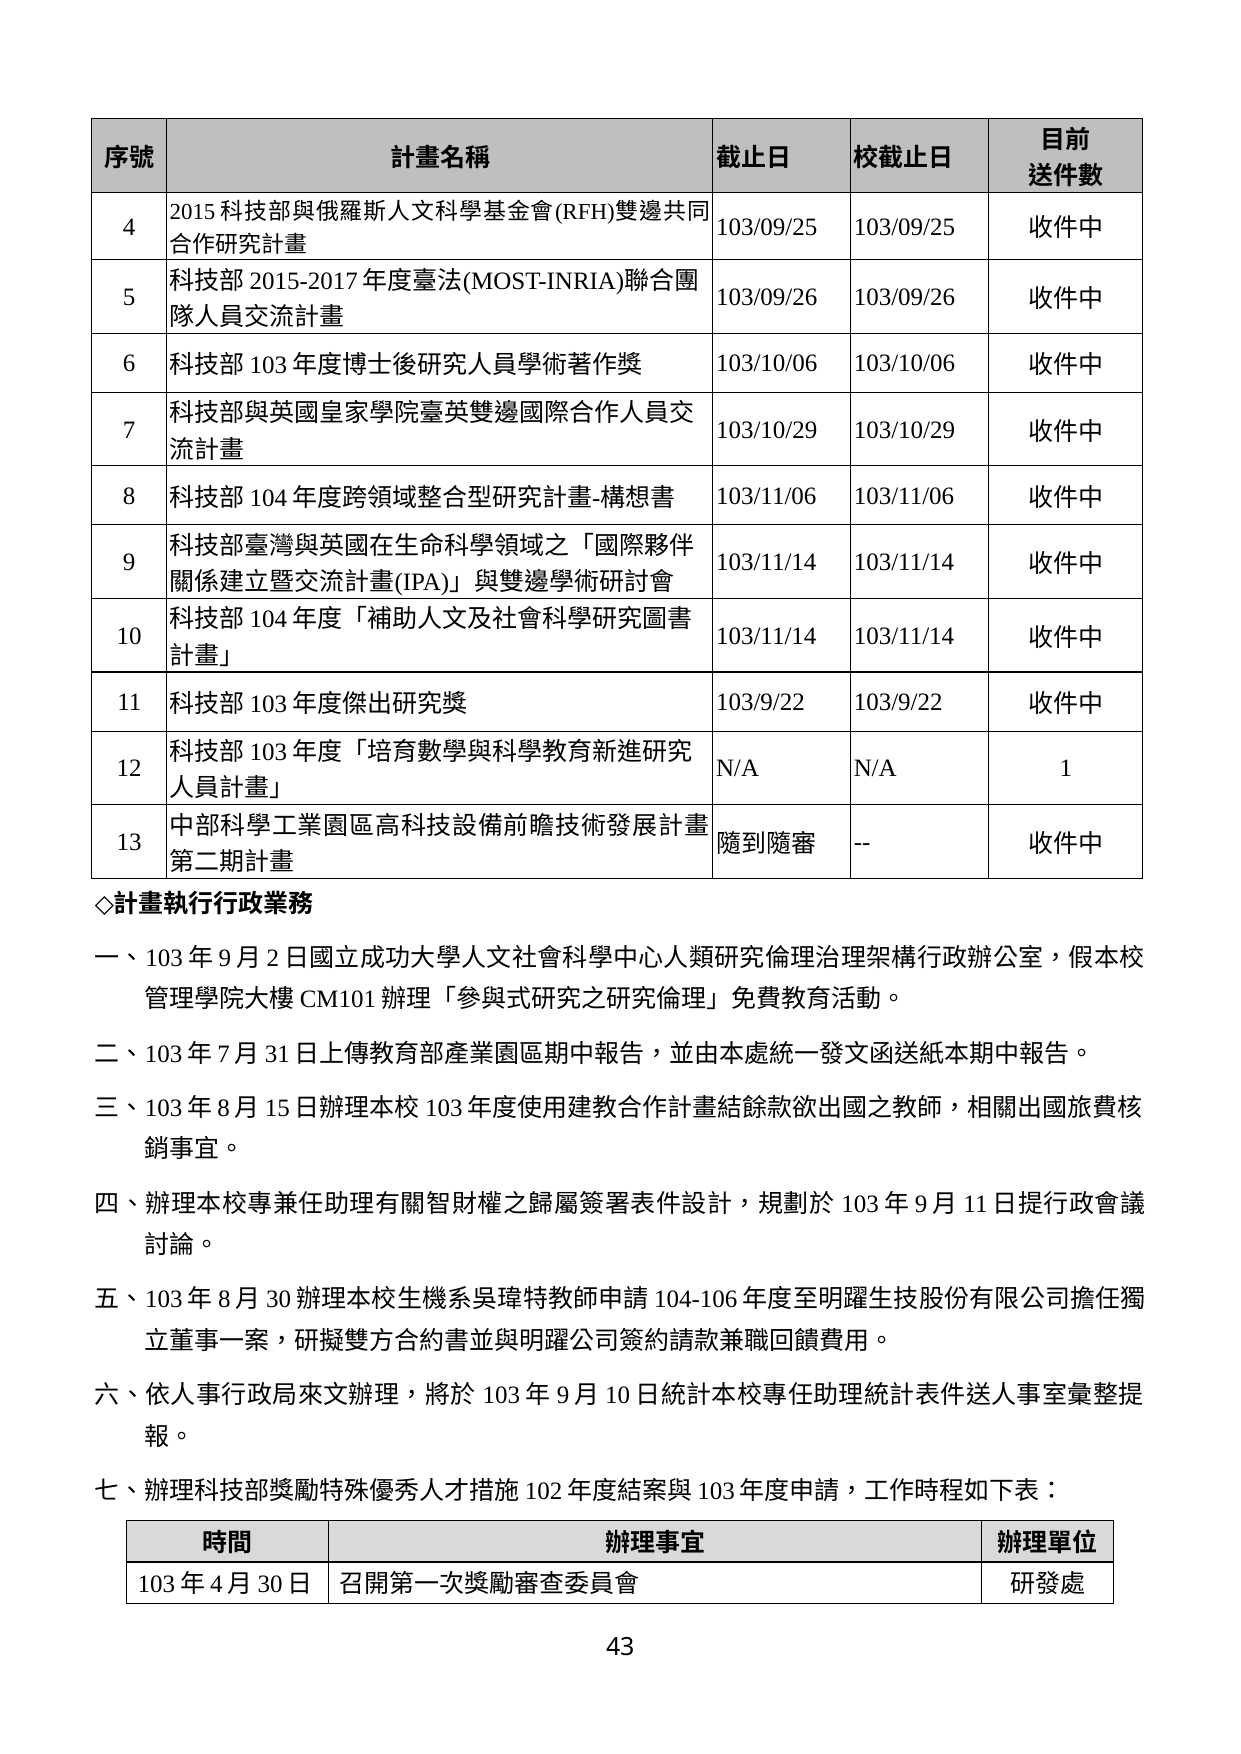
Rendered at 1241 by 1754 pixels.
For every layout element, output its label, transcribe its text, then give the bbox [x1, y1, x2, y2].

table_cell 8 [92, 466, 166, 524]
table_cell N/A [713, 732, 850, 804]
table_cell 10 [92, 599, 166, 671]
table_header 目前 送件數 [989, 119, 1142, 192]
table_cell 103/11/14 [851, 599, 988, 671]
table_cell 收件中 [989, 673, 1142, 731]
table_header 辦理事宜 [329, 1521, 981, 1561]
table_cell 6 [92, 334, 166, 392]
text 三、103年8月15日辦理本校103年度使用建教合作計畫結餘款欲出國之教師，相關出國旅費核銷事宜。 [94, 1083, 1146, 1166]
table_cell 收件中 [989, 193, 1142, 259]
table_cell 收件中 [989, 525, 1142, 598]
text ◇計畫執行行政業務 [94, 879, 1146, 920]
table_header 序號 [92, 119, 166, 192]
table_cell 103/10/29 [851, 393, 988, 465]
table_cell 103/09/25 [713, 193, 850, 259]
text 六、依人事行政局來文辦理，將於103年 9月10日統計本校專任助理統計表件送人事室彙整提報。 [94, 1370, 1146, 1454]
table_cell 研發處 [982, 1563, 1113, 1602]
table_cell 103/11/14 [713, 525, 850, 598]
table_header 截止日 [713, 119, 850, 192]
table_cell 103/10/29 [713, 393, 850, 465]
table_cell 收件中 [989, 805, 1142, 878]
table_cell 103/9/22 [851, 673, 988, 731]
table_cell 103/11/06 [851, 466, 988, 524]
table_cell 103/11/14 [713, 599, 850, 671]
text 五、103年8月30辦理本校生機系吳瑋特教師申請104-106年度至明躍生技股份有限公司擔任獨立董事一案，研擬雙方合約書並與明躍公司簽約請款兼職回饋費用。 [94, 1274, 1146, 1358]
table_cell 科技部103年度「培育數學與科學教育新進研究人員計畫」 [167, 732, 712, 804]
table_header 辦理單位 [982, 1521, 1113, 1561]
table_cell 科技部104年度跨領域整合型研究計畫-構想書 [167, 466, 712, 524]
table_cell 收件中 [989, 393, 1142, 465]
table_cell 103/11/14 [851, 525, 988, 598]
table_cell 5 [92, 260, 166, 333]
text 二、103年7月31日上傳教育部產業園區期中報告，並由本處統一發文函送紙本期中報告。 [94, 1029, 1146, 1070]
table_cell 收件中 [989, 466, 1142, 524]
table_cell 9 [92, 525, 166, 598]
table_cell 科技部2015-2017年度臺法(MOST-INRIA)聯合團隊人員交流計畫 [167, 260, 712, 333]
table_cell 召開第一次獎勵審查委員會 [329, 1563, 981, 1602]
table_cell 103/9/22 [713, 673, 850, 731]
table_cell 科技部104年度「補助人文及社會科學研究圖書計畫」 [167, 599, 712, 671]
table_header 校截止日 [851, 119, 988, 192]
table_cell -- [851, 805, 988, 878]
table_cell 隨到隨審 [713, 805, 850, 878]
table_cell 12 [92, 732, 166, 804]
text 四、辦理本校專兼任助理有關智財權之歸屬簽署表件設計，規劃於103年9月11日提行政會議討論。 [94, 1179, 1146, 1262]
table_cell 4 [92, 193, 166, 259]
table_cell 科技部與英國皇家學院臺英雙邊國際合作人員交流計畫 [167, 393, 712, 465]
table_cell 11 [92, 673, 166, 731]
table_header 時間 [127, 1521, 328, 1561]
table_cell 103/09/25 [851, 193, 988, 259]
text 一、103年9月2日國立成功大學人文社會科學中心人類研究倫理治理架構行政辦公室，假本校管理學院大樓CM101辦理「參與式研究之研究倫理」免費教育活動。 [94, 933, 1146, 1016]
table_cell N/A [851, 732, 988, 804]
table_cell 科技部臺灣與英國在生命科學領域之「國際夥伴關係建立暨交流計畫(IPA)」與雙邊學術研討會 [167, 525, 712, 598]
table_cell 2015科技部與俄羅斯人文科學基金會(RFH)雙邊共同合作研究計畫 [167, 193, 712, 259]
text 七、辦理科技部獎勵特殊優秀人才措施102年度結案與103年度申請，工作時程如下表： [94, 1466, 1146, 1508]
table_cell 收件中 [989, 260, 1142, 333]
table_cell 1 [989, 732, 1142, 804]
table_cell 13 [92, 805, 166, 878]
table_cell 科技部103年度博士後研究人員學術著作獎 [167, 334, 712, 392]
table_cell 103/09/26 [713, 260, 850, 333]
table_cell 103/11/06 [713, 466, 850, 524]
table_cell 科技部103年度傑出研究獎 [167, 673, 712, 731]
table_cell 103/10/06 [851, 334, 988, 392]
table_cell 103年4月30日 [127, 1563, 328, 1602]
table_header 計畫名稱 [167, 119, 712, 192]
table_cell 中部科學工業園區高科技設備前瞻技術發展計畫第二期計畫 [167, 805, 712, 878]
table_cell 103/10/06 [713, 334, 850, 392]
table_cell 收件中 [989, 334, 1142, 392]
table_cell 7 [92, 393, 166, 465]
table_cell 收件中 [989, 599, 1142, 671]
table_cell 103/09/26 [851, 260, 988, 333]
